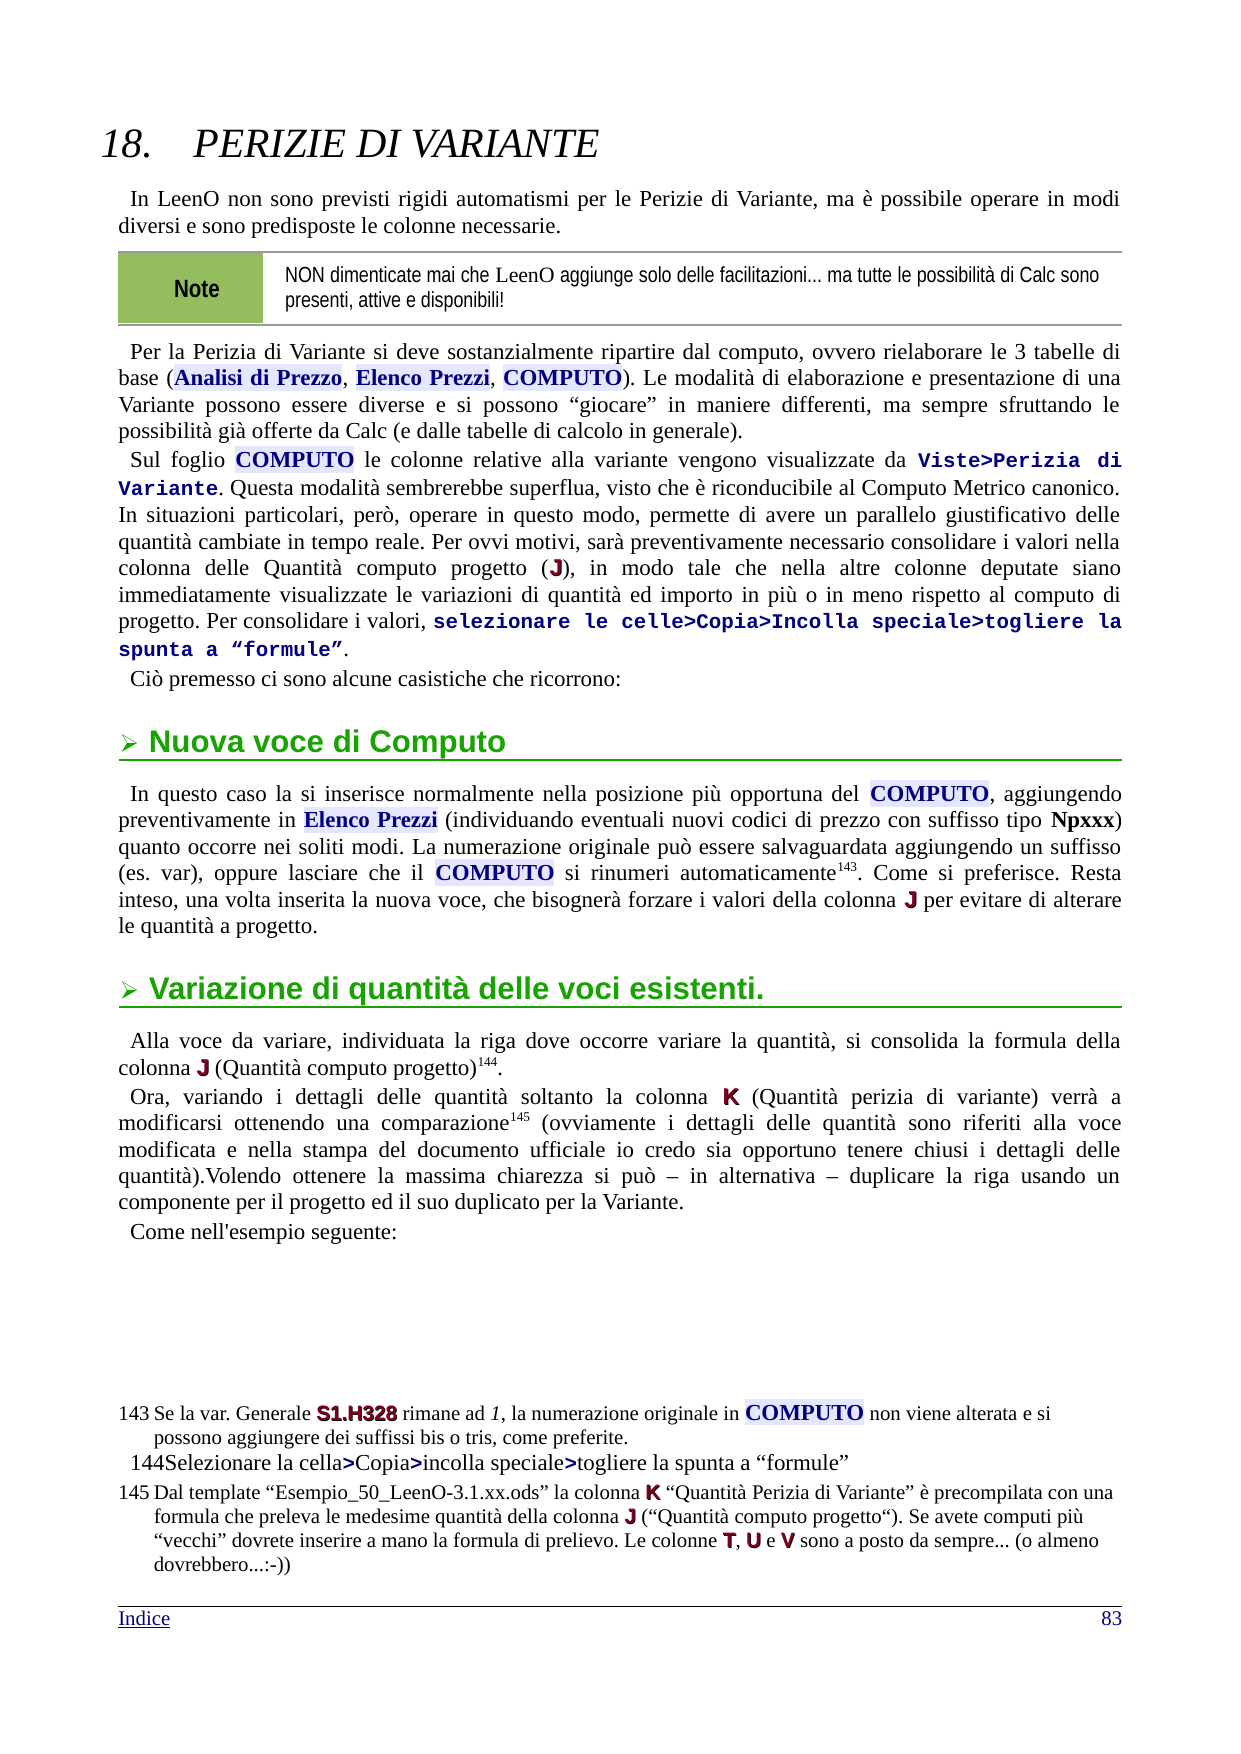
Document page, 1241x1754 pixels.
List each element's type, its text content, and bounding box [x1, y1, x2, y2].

table_header NON dimenticate mai che LeenO aggiunge solo delle facilitazioni... ma tutte le possibilità di Calc sono presenti, attive e disponibili! [264, 253, 1122, 323]
text Selezionare la cella>Copia>incolla speciale>togliere la spunta a “formule” [118, 1449, 1122, 1477]
text Ciò premesso ci sono alcune casistiche che ricorrono: [118, 665, 1122, 691]
table_header Note [118, 253, 263, 323]
text In questo caso la si inserisce normalmente nella posizione più opportuna del COMPUTO, aggiungendo preventivamente in Elenco Prezzi (individuando eventuali nuovi codici di prezzo con suffisso tipo Npxxx) quanto occorre nei soliti modi. La numerazione originale può essere salvaguardata aggiungendo un suffisso (es. var), oppure lasciare che il COMPUTO si rinumeri automaticamente. Come si preferisce. Resta inteso, una volta inserita la nuova voce, che bisognerà forzare i valori della colonna J per evitare di alterare le quantità a progetto. [118, 780, 1122, 938]
text Sul foglio COMPUTO le colonne relative alla variante vengono visualizzate da Viste>Perizia di Variante. Questa modalità sembrerebbe superflua, visto che è riconducibile al Computo Metrico canonico. In situazioni particolari, però, operare in questo modo, permette di avere un parallelo giustificativo delle quantità cambiate in tempo reale. Per ovvi motivi, sarà preventivamente necessario consolidare i valori nella colonna delle Quantità computo progetto (J), in modo tale che nella altre colonne deputate siano immediatamente visualizzate le variazioni di quantità ed importo in più o in meno rispetto al computo di progetto. Per consolidare i valori, selezionare le celle>Copia>Incolla speciale>togliere la spunta a “formule”. [118, 446, 1122, 662]
text Dal template “Esempio_50_LeenO-3.1.xx.ods” la colonna K “Quantità Perizia di Variante” è precompilata con una formula che preleva le medesime quantità della colonna J (“Quantità computo progetto“). Se avete computi più “vecchi” dovrete inserire a mano la formula di prelievo. Le colonne T, U e V sono a posto da sempre... (o almeno dovrebbero...:-)) [118, 1480, 1122, 1576]
text Alla voce da variare, individuata la riga dove occorre variare la quantità, si consolida la formula della colonna J (Quantità computo progetto). [118, 1027, 1122, 1080]
subtitle Nuova voce di Computo [119, 723, 1122, 759]
subtitle Variazione di quantità delle voci esistenti. [119, 970, 1122, 1006]
text Per la Perizia di Variante si deve sostanzialmente ripartire dal computo, ovvero rielaborare le 3 tabelle di base (Analisi di Prezzo, Elenco Prezzi, COMPUTO). Le modalità di elaborazione e presentazione di una Variante possono essere diverse e si possono “giocare” in maniere differenti, ma sempre sfruttando le possibilità già offerte da Calc (e dalle tabelle di calcolo in generale). [118, 338, 1122, 443]
subtitle PERIZIE DI VARIANTE [100, 118, 1122, 166]
text Ora, variando i dettagli delle quantità soltanto la colonna K (Quantità perizia di variante) verrà a modificarsi ottenendo una comparazione (ovviamente i dettagli delle quantità sono riferiti alla voce modificata e nella stampa del documento ufficiale io credo sia opportuno tenere chiusi i dettagli delle quantità).Volendo ottenere la massima chiarezza si può – in alternativa – duplicare la riga usando un componente per il progetto ed il suo duplicato per la Variante. [118, 1083, 1122, 1215]
text Come nell'esempio seguente: [118, 1218, 1122, 1244]
text Se la var. Generale S1.H328 rimane ad 1, la numerazione originale in COMPUTO non viene alterata e si possono aggiungere dei suffissi bis o tris, come preferite. [118, 1399, 1122, 1449]
text In LeenO non sono previsti rigidi automatismi per le Perizie di Variante, ma è possibile operare in modi diversi e sono predisposte le colonne necessarie. [118, 186, 1122, 238]
